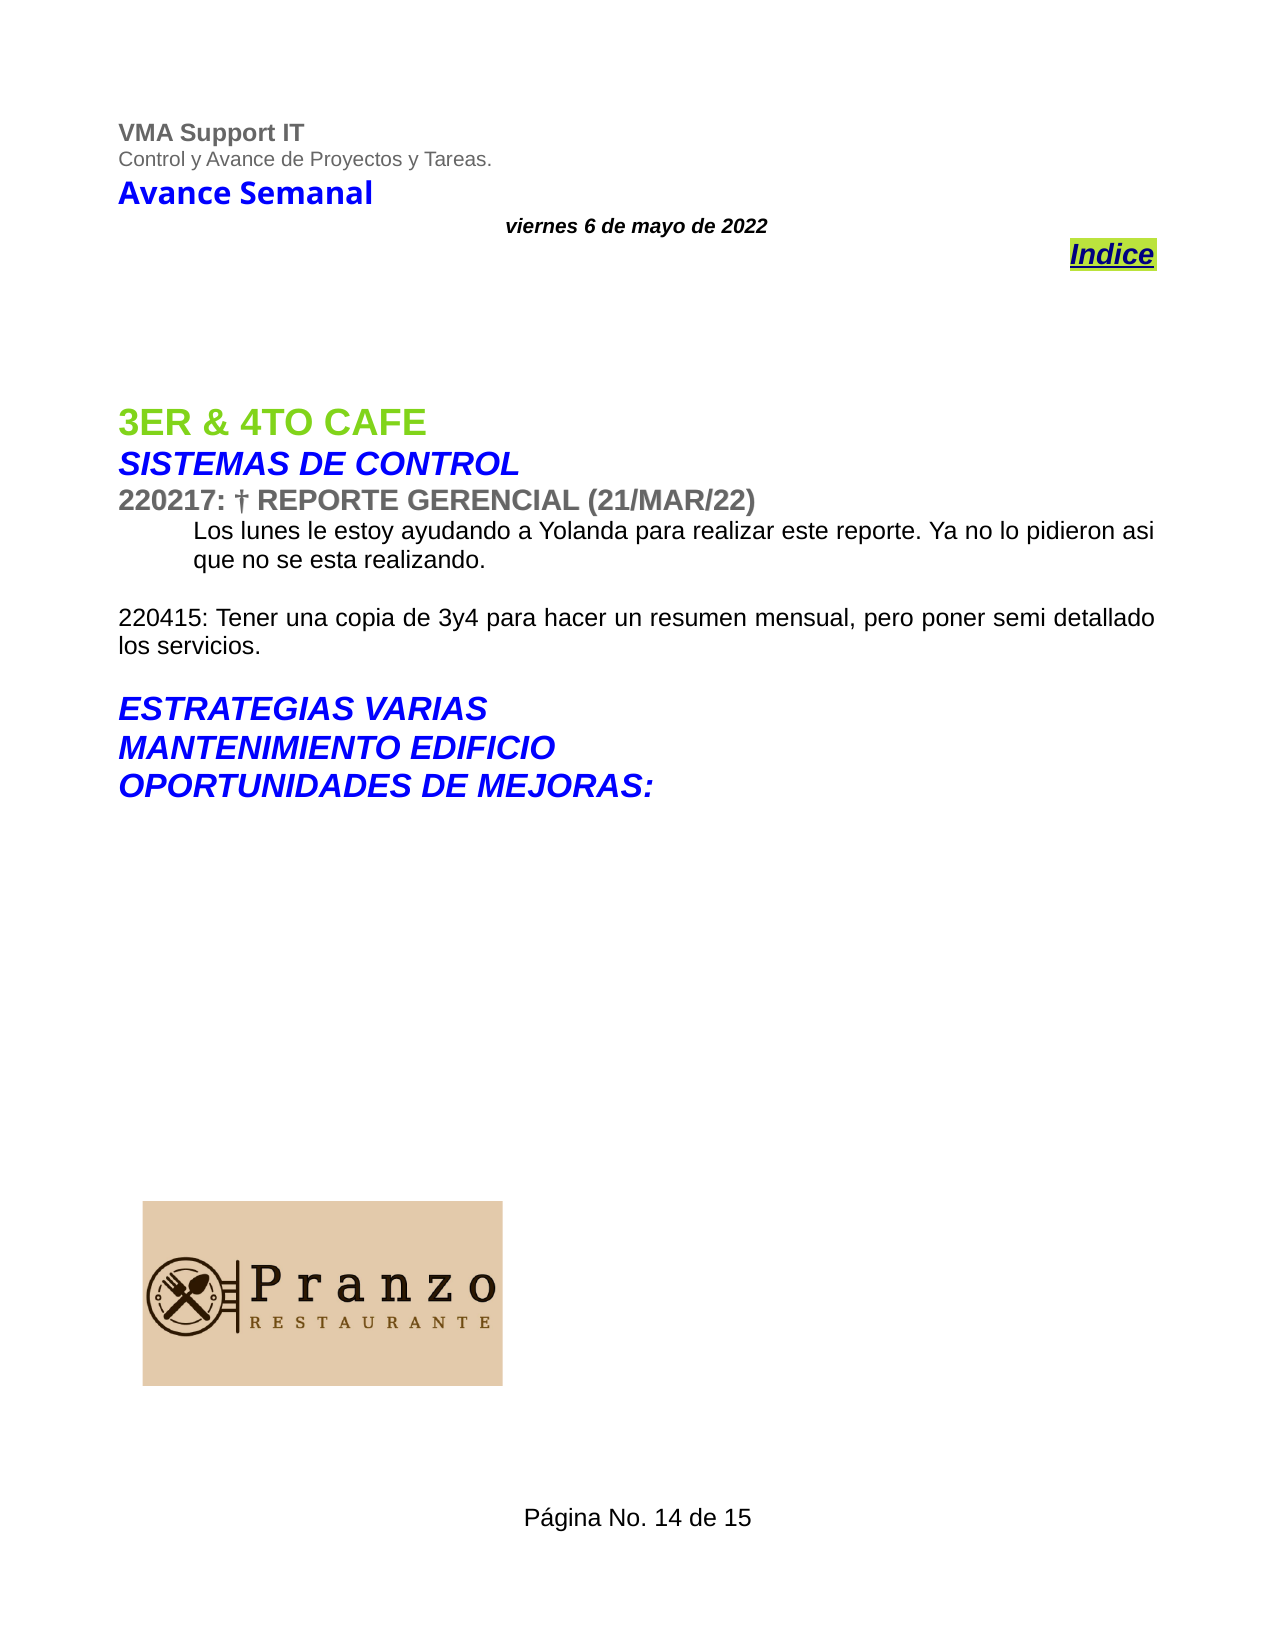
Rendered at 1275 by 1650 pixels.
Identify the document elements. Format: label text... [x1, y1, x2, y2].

picture [142, 1201, 503, 1386]
subtitle OPoRTUNIDADES DE MEJORAS: [118, 766, 1157, 805]
text Los lunes le estoy ayudando a Yolanda para realizar este reporte. Ya no lo pidieron asi que no se esta realizando. [193, 516, 1157, 574]
subtitle MANTENIMIENTO EDIFICIO [118, 727, 1157, 766]
text 220415: Tener una copia de 3y4 para hacer un resumen mensual, pero poner semi detallado los servicios. [118, 603, 1157, 660]
subtitle ESTRATEGIAS VARIAS [118, 689, 1157, 727]
subtitle 3ER & 4TO CAFE [118, 400, 1157, 444]
subtitle 220217: † REPORTE GERENCIAL (21/MAR/22) [118, 482, 1157, 516]
subtitle SISTEMAS DE CONTROL [118, 444, 1157, 482]
